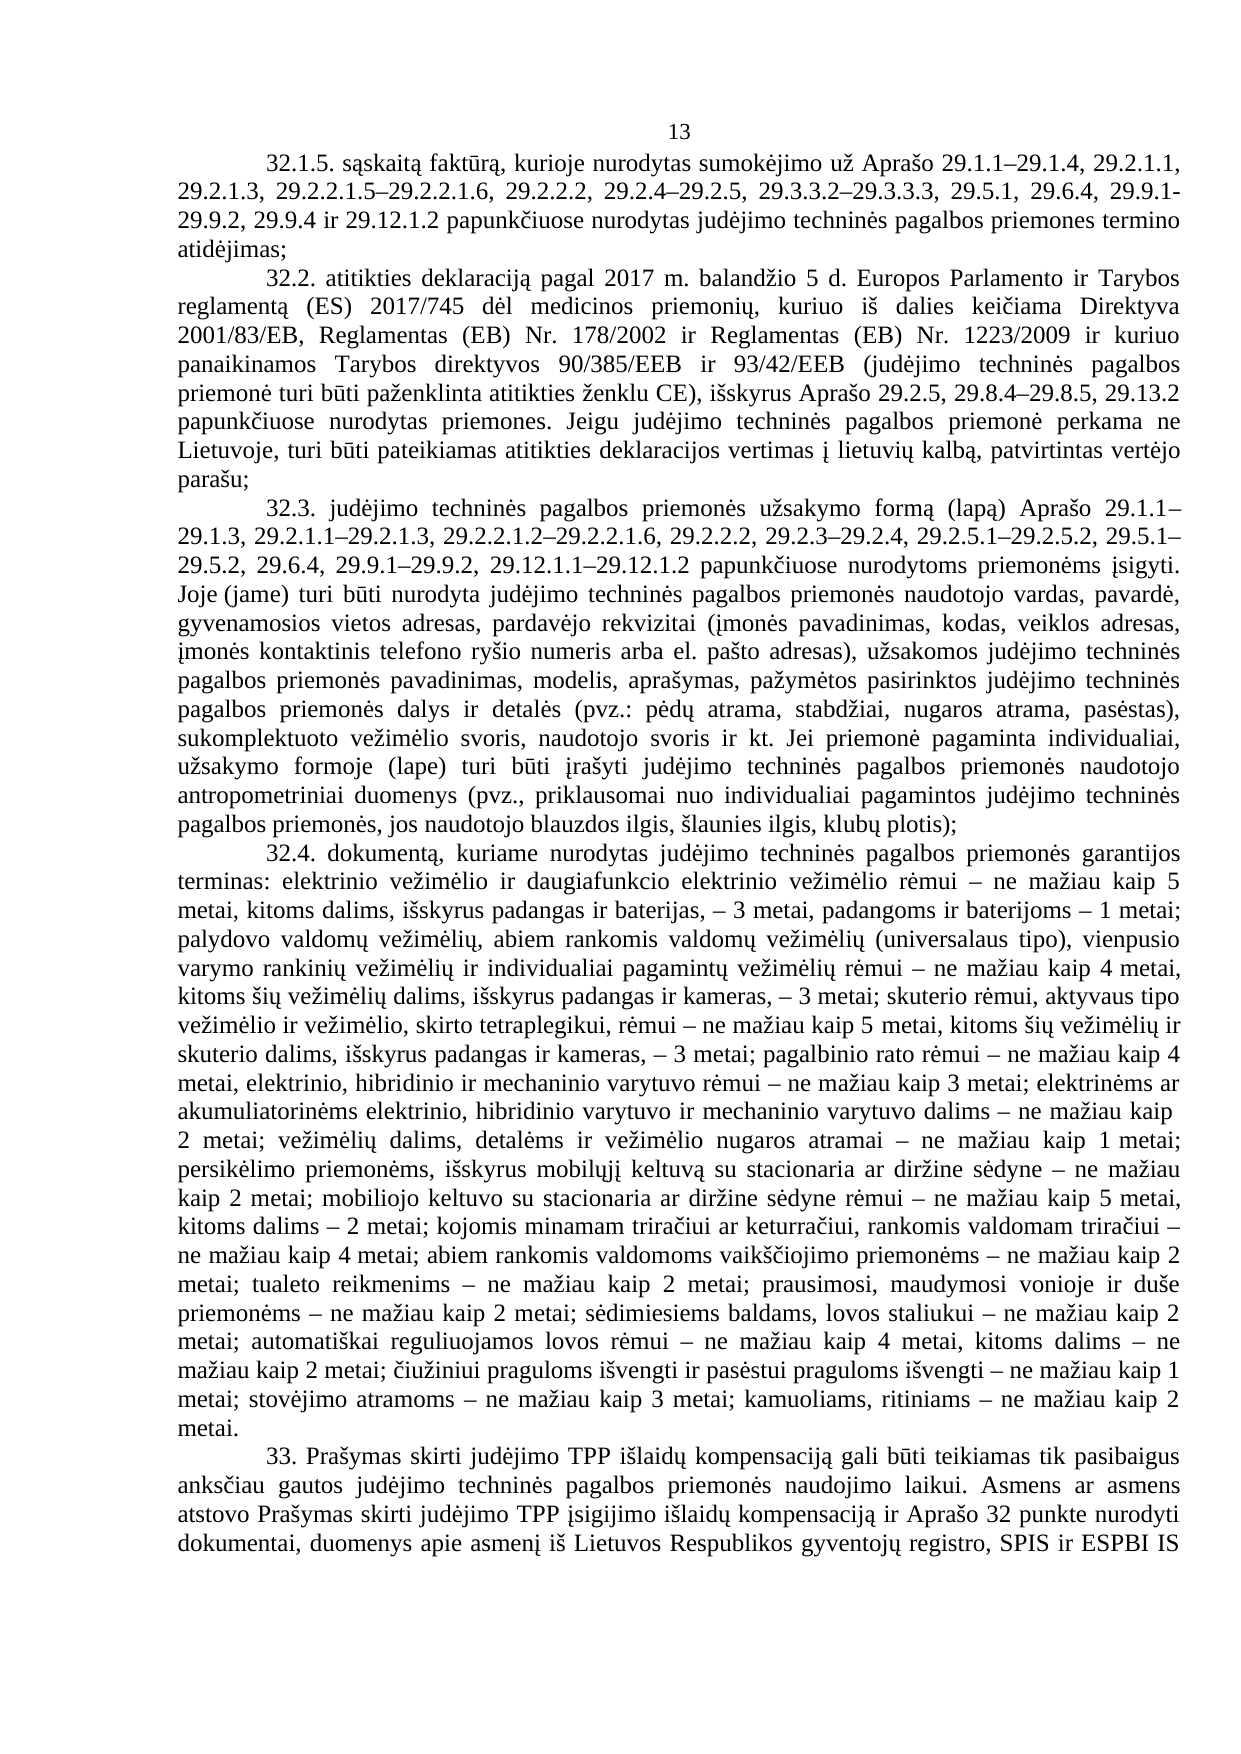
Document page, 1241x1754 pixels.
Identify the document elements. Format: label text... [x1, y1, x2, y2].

text 32.4. dokumentą, kuriame nurodytas judėjimo techninės pagalbos priemonės garantijos terminas: elektrinio vežimėlio ir daugiafunkcio elektrinio vežimėlio rėmui – ne mažiau kaip 5 metai, kitoms dalims, išskyrus padangas ir baterijas, – 3 metai, padangoms ir baterijoms – 1 metai; palydovo valdomų vežimėlių, abiem rankomis valdomų vežimėlių (universalaus tipo), vienpusio varymo rankinių vežimėlių ir individualiai pagamintų vežimėlių rėmui – ne mažiau kaip 4 metai, kitoms šių vežimėlių dalims, išskyrus padangas ir kameras, – 3 metai; skuterio rėmui, aktyvaus tipo vežimėlio ir vežimėlio, skirto tetraplegikui, rėmui – ne mažiau kaip 5 metai, kitoms šių vežimėlių ir skuterio dalims, išskyrus padangas ir kameras, – 3 metai; pagalbinio rato rėmui – ne mažiau kaip 4 metai, elektrinio, hibridinio ir mechaninio varytuvo rėmui – ne mažiau kaip 3 metai; elektrinėms ar akumuliatorinėms elektrinio, hibridinio varytuvo ir mechaninio varytuvo dalims – ne mažiau kaip 2 metai; vežimėlių dalims, detalėms ir vežimėlio nugaros atramai – ne mažiau kaip 1 metai; persikėlimo priemonėms, išskyrus mobilųjį keltuvą su stacionaria ar diržine sėdyne – ne mažiau kaip 2 metai; mobiliojo keltuvo su stacionaria ar diržine sėdyne rėmui – ne mažiau kaip 5 metai, kitoms dalims – 2 metai; kojomis minamam triračiui ar keturračiui, rankomis valdomam triračiui – ne mažiau kaip 4 metai; abiem rankomis valdomoms vaikščiojimo priemonėms – ne mažiau kaip 2 metai; tualeto reikmenims – ne mažiau kaip 2 metai; prausimosi, maudymosi vonioje ir duše priemonėms – ne mažiau kaip 2 metai; sėdimiesiems baldams, lovos staliukui – ne mažiau kaip 2 metai; automatiškai reguliuojamos lovos rėmui – ne mažiau kaip 4 metai, kitoms dalims – ne mažiau kaip 2 metai; čiužiniui praguloms išvengti ir pasėstui praguloms išvengti – ne mažiau kaip 1 metai; stovėjimo atramoms – ne mažiau kaip 3 metai; kamuoliams, ritiniams – ne mažiau kaip 2 metai. [177, 838, 1181, 1441]
text 32.2. atitikties deklaraciją pagal 2017 m. balandžio 5 d. Europos Parlamento ir Tarybos reglamentą (ES) 2017/745 dėl medicinos priemonių, kuriuo iš dalies keičiama Direktyva 2001/83/EB, Reglamentas (EB) Nr. 178/2002 ir Reglamentas (EB) Nr. 1223/2009 ir kuriuo panaikinamos Tarybos direktyvos 90/385/EEB ir 93/42/EEB (judėjimo techninės pagalbos priemonė turi būti paženklinta atitikties ženklu CE), išskyrus Aprašo 29.2.5, 29.8.4–29.8.5, 29.13.2 papunkčiuose nurodytas priemones. Jeigu judėjimo techninės pagalbos priemonė perkama ne Lietuvoje, turi būti pateikiamas atitikties deklaracijos vertimas į lietuvių kalbą, patvirtintas vertėjo parašu; [177, 263, 1181, 493]
text 32.1.5. sąskaitą faktūrą, kurioje nurodytas sumokėjimo už Aprašo 29.1.1–29.1.4, 29.2.1.1, 29.2.1.3, 29.2.2.1.5–29.2.2.1.6, 29.2.2.2, 29.2.4–29.2.5, 29.3.3.2–29.3.3.3, 29.5.1, 29.6.4, 29.9.1-29.9.2, 29.9.4 ir 29.12.1.2 papunkčiuose nurodytas judėjimo techninės pagalbos priemones termino atidėjimas; [177, 148, 1181, 263]
text 33. Prašymas skirti judėjimo TPP išlaidų kompensaciją gali būti teikiamas tik pasibaigus anksčiau gautos judėjimo techninės pagalbos priemonės naudojimo laikui. Asmens ar asmens atstovo Prašymas skirti judėjimo TPP įsigijimo išlaidų kompensaciją ir Aprašo 32 punkte nurodyti dokumentai, duomenys apie asmenį iš Lietuvos Respublikos gyventojų registro, SPIS ir ESPBI IS [177, 1441, 1181, 1556]
text 32.3. judėjimo techninės pagalbos priemonės užsakymo formą (lapą) Aprašo 29.1.1–29.1.3, 29.2.1.1–29.2.1.3, 29.2.2.1.2–29.2.2.1.6, 29.2.2.2, 29.2.3–29.2.4, 29.2.5.1–29.2.5.2, 29.5.1–29.5.2, 29.6.4, 29.9.1–29.9.2, 29.12.1.1–29.12.1.2 papunkčiuose nurodytoms priemonėms įsigyti. Joje (jame) turi būti nurodyta judėjimo techninės pagalbos priemonės naudotojo vardas, pavardė, gyvenamosios vietos adresas, pardavėjo rekvizitai (įmonės pavadinimas, kodas, veiklos adresas, įmonės kontaktinis telefono ryšio numeris arba el. pašto adresas), užsakomos judėjimo techninės pagalbos priemonės pavadinimas, modelis, aprašymas, pažymėtos pasirinktos judėjimo techninės pagalbos priemonės dalys ir detalės (pvz.: pėdų atrama, stabdžiai, nugaros atrama, pasėstas), sukomplektuoto vežimėlio svoris, naudotojo svoris ir kt. Jei priemonė pagaminta individualiai, užsakymo formoje (lape) turi būti įrašyti judėjimo techninės pagalbos priemonės naudotojo antropometriniai duomenys (pvz., priklausomai nuo individualiai pagamintos judėjimo techninės pagalbos priemonės, jos naudotojo blauzdos ilgis, šlaunies ilgis, klubų plotis); [177, 493, 1181, 838]
